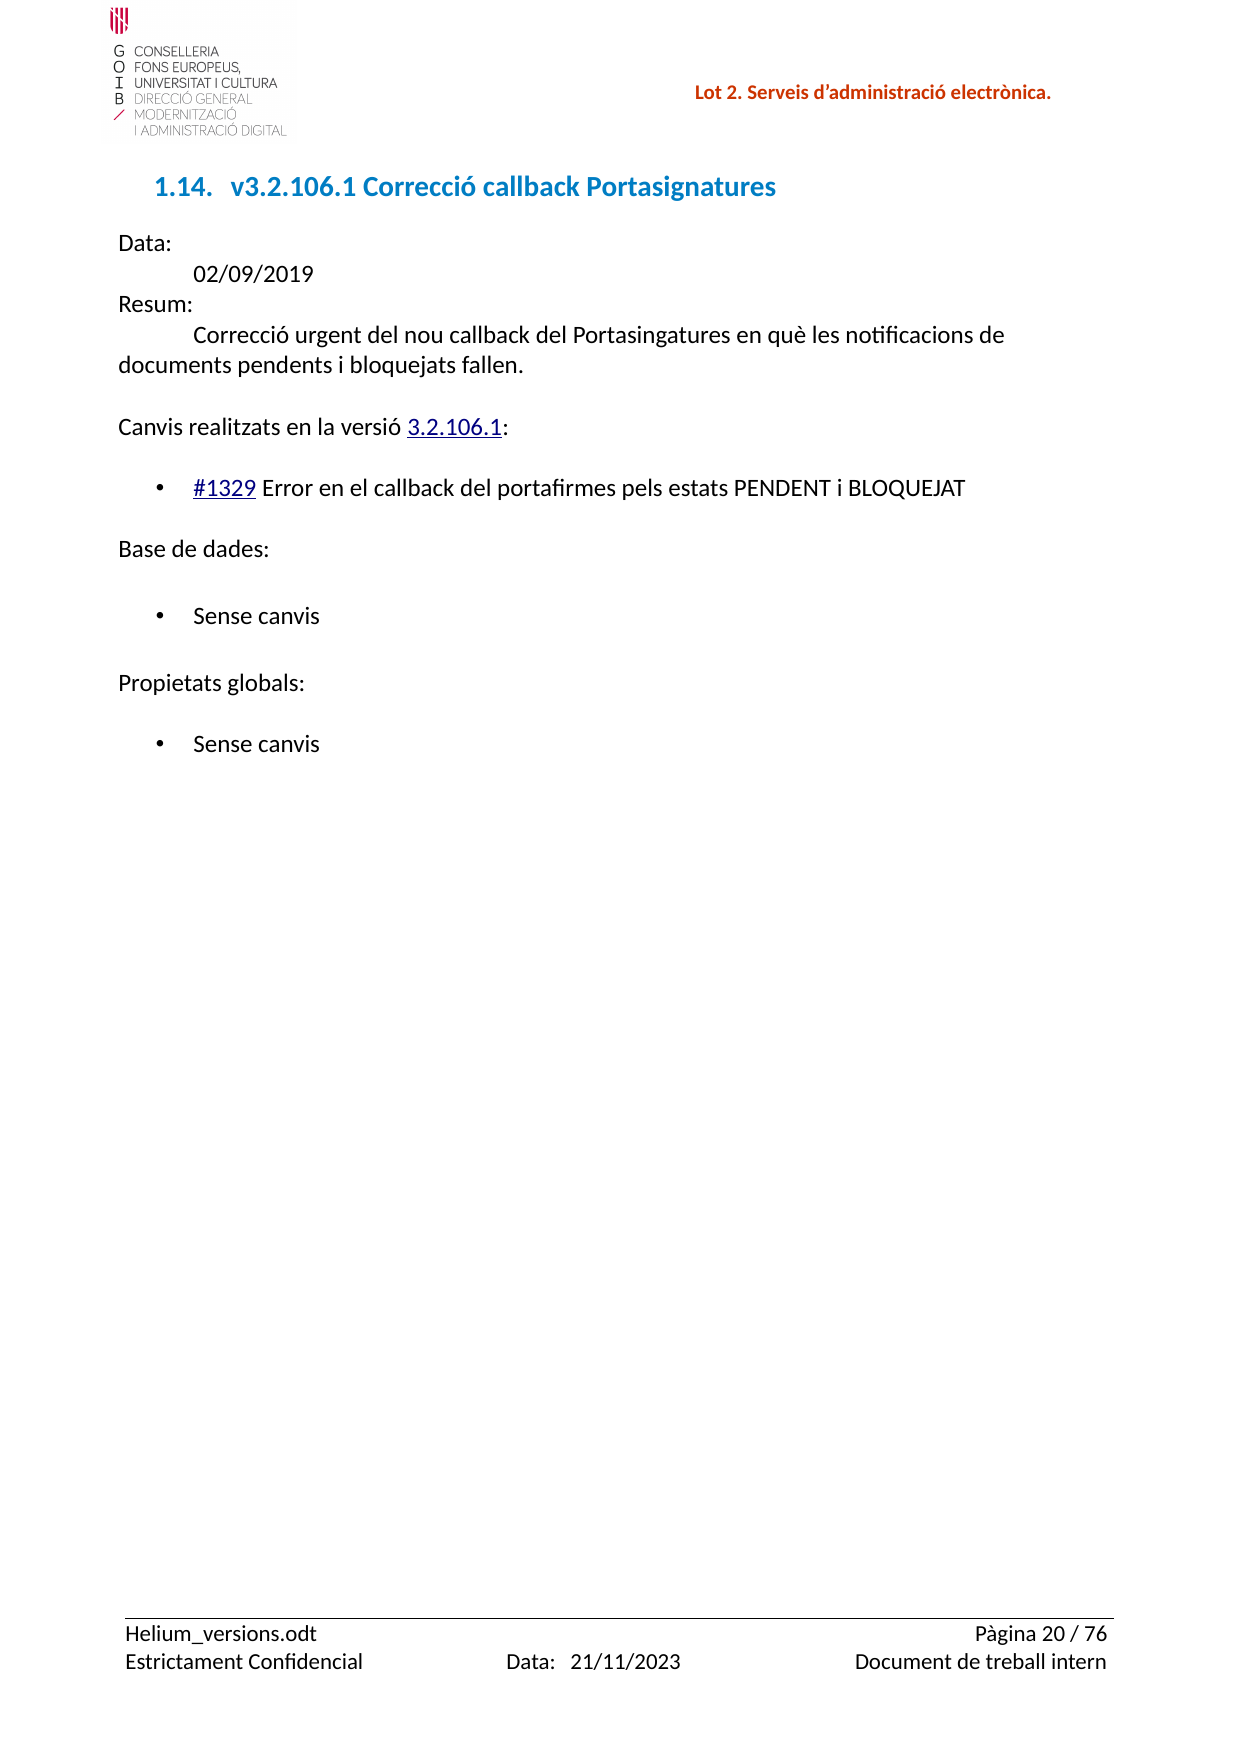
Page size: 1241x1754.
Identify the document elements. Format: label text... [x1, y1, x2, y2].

subtitle v3.2.106.1 Correcció callback Portasignatures [153, 168, 1122, 204]
picture [100, 0, 297, 144]
text Correcció urgent del nou callback del Portasingatures en què les notificacions de documents pendents i bloquejats fallen. [118, 319, 1122, 380]
text Data: [118, 228, 1122, 258]
list Sense canvis [156, 600, 1122, 630]
text Canvis realitzats en la versió 3.2.106.1: [118, 411, 1122, 441]
text Resum: [118, 289, 1122, 319]
text Base de dades: [118, 533, 1122, 563]
text 02/09/2019 [118, 258, 1122, 289]
list #1329 Error en el callback del portafirmes pels estats PENDENT i BLOQUEJAT [156, 472, 1122, 502]
text Propietats globals: [118, 667, 1122, 697]
list Sense canvis [156, 728, 1122, 758]
